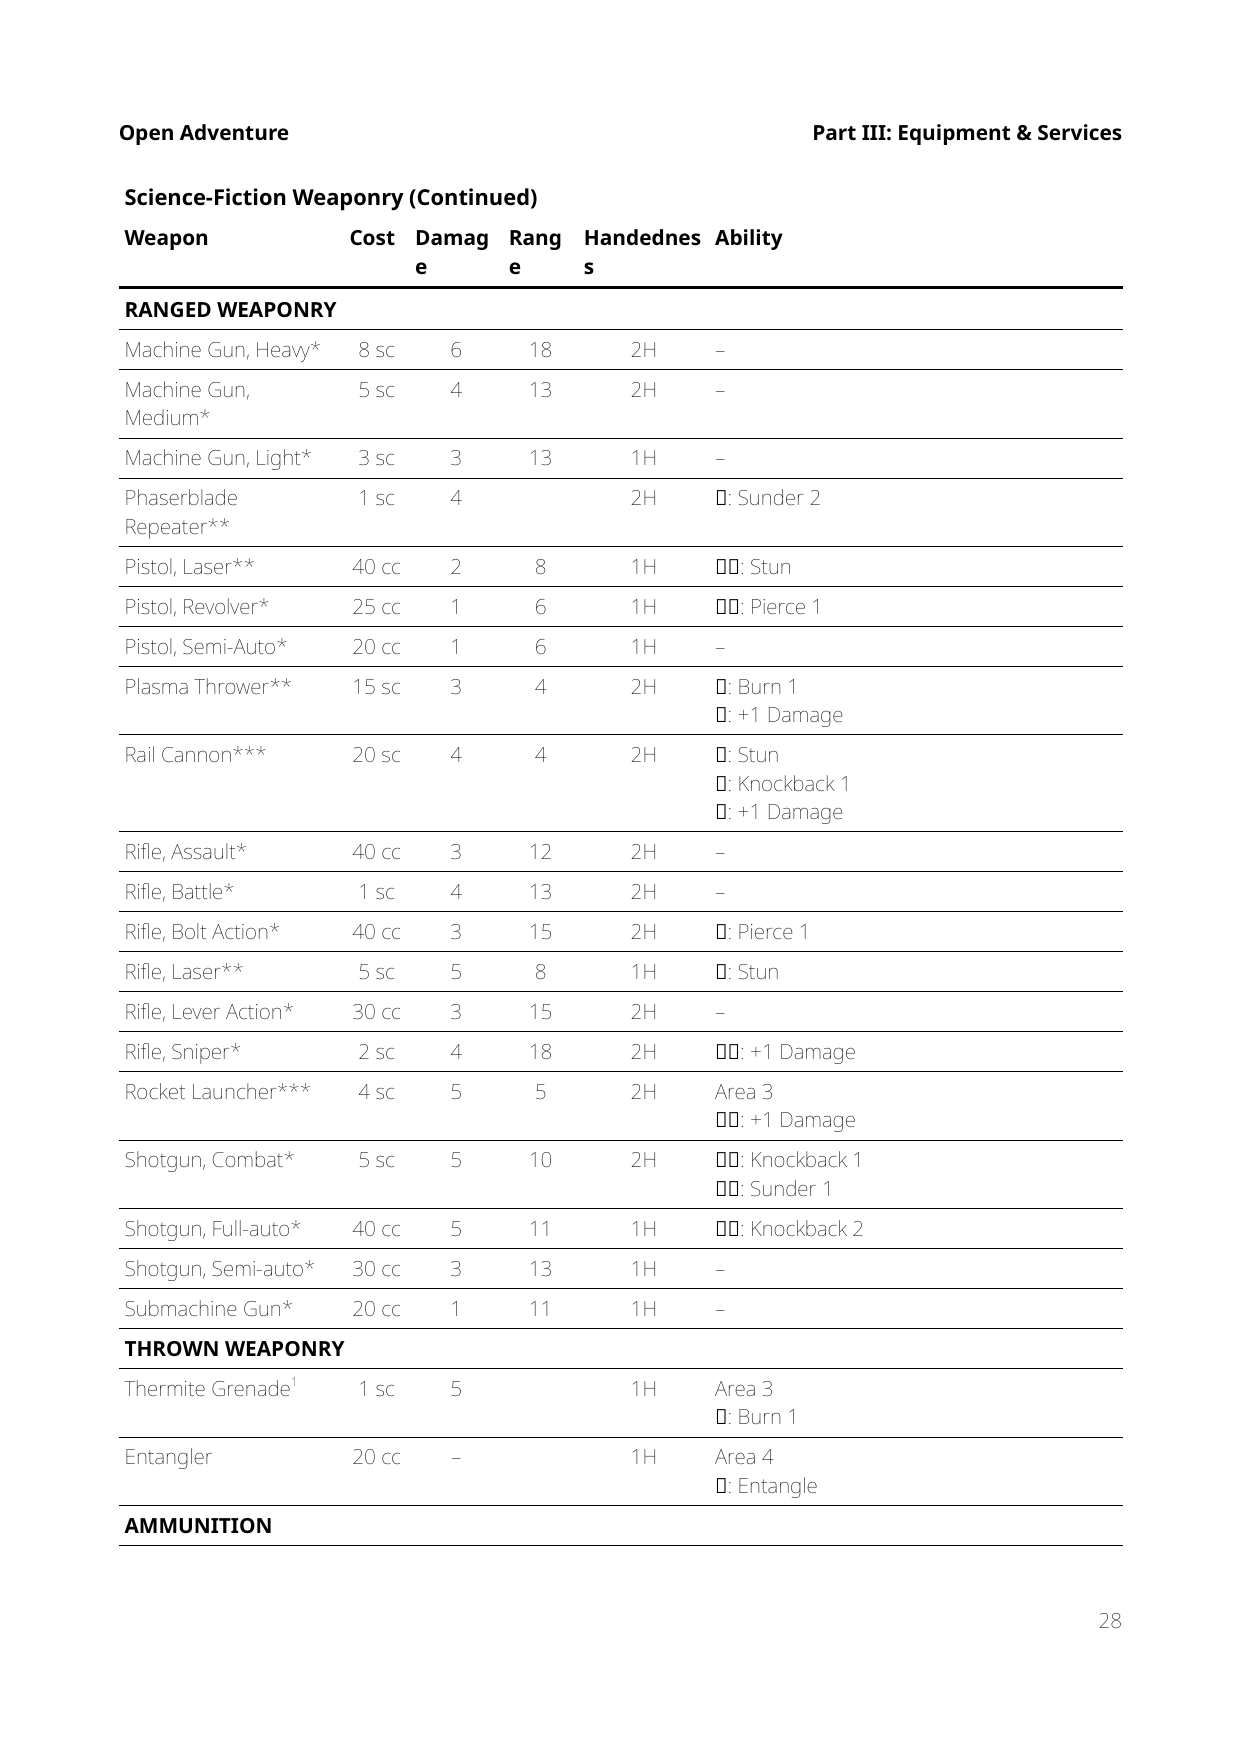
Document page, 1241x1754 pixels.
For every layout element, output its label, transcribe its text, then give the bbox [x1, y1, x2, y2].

table_cell AMMUNITION [119, 1506, 1123, 1545]
table_cell 2H [578, 1032, 709, 1071]
table_cell 4 [503, 667, 578, 734]
table_cell 5 [409, 1209, 503, 1248]
table_cell THROWN WEAPONRY [119, 1329, 1123, 1368]
table_cell 8 sc [344, 330, 409, 369]
table_cell 13 [503, 370, 578, 437]
table_cell Rocket Launcher*** [119, 1072, 343, 1140]
table_cell Area 4 : Entangle [709, 1438, 1123, 1505]
table_cell 40 cc [344, 547, 409, 586]
table_cell 5 sc [344, 1141, 409, 1208]
table_cell Handedness [578, 218, 709, 286]
table_cell RANGED WEAPONRY [119, 289, 1123, 329]
table_cell Area 3 : +1 Damage [709, 1072, 1123, 1140]
table_cell 5 [409, 952, 503, 991]
table_cell 2H [578, 667, 709, 734]
table_cell 2H [578, 370, 709, 437]
table_cell 2H [578, 912, 709, 951]
table_cell – [709, 370, 1123, 437]
table_cell 4 [409, 370, 503, 437]
table_cell Rifle, Assault* [119, 832, 343, 871]
table_cell – [709, 1289, 1123, 1328]
table_cell 1H [578, 627, 709, 666]
table_cell 5 [503, 1072, 578, 1140]
table_cell Rail Cannon*** [119, 735, 343, 831]
table_cell Pistol, Revolver* [119, 587, 343, 626]
table_cell Submachine Gun* [119, 1289, 343, 1328]
table_cell 1 [409, 627, 503, 666]
table_cell Rifle, Bolt Action* [119, 912, 343, 951]
table_cell Pistol, Laser** [119, 547, 343, 586]
table_cell [503, 1369, 578, 1437]
table_cell 18 [503, 330, 578, 369]
table_cell 2 sc [344, 1032, 409, 1071]
table_cell 3 [409, 912, 503, 951]
table_cell 4 [503, 735, 578, 831]
table_cell Machine Gun, Medium* [119, 370, 343, 437]
table_cell Cost [344, 218, 409, 286]
table_cell 11 [503, 1209, 578, 1248]
table_cell 15 sc [344, 667, 409, 734]
table_cell Shotgun, Full-auto* [119, 1209, 343, 1248]
table_cell – [409, 1438, 503, 1505]
table_cell 1H [578, 547, 709, 586]
table_cell 1H [578, 439, 709, 477]
table_cell : Stun : Knockback 1 : +1 Damage [709, 735, 1123, 831]
table_cell 1 [409, 1289, 503, 1328]
table_cell 20 cc [344, 1289, 409, 1328]
table_cell Plasma Thrower** [119, 667, 343, 734]
table_cell : Stun [709, 952, 1123, 991]
table_cell 2H [578, 832, 709, 871]
table_cell Machine Gun, Light* [119, 439, 343, 477]
table_cell 13 [503, 439, 578, 477]
table_cell 1H [578, 587, 709, 626]
table_cell 5 [409, 1072, 503, 1140]
table_header Science-Fiction Weaponry (Continued) [119, 176, 1123, 218]
table_cell Area 3 : Burn 1 [709, 1369, 1123, 1437]
table_cell 1 sc [344, 479, 409, 546]
table_cell Thermite Grenade1 [119, 1369, 343, 1437]
table_cell : Sunder 2 [709, 479, 1123, 546]
table_cell 3 [409, 1249, 503, 1288]
table_cell 2H [578, 330, 709, 369]
table_cell 1 [409, 587, 503, 626]
table_cell : Pierce 1 [709, 587, 1123, 626]
table_cell Weapon [119, 218, 343, 286]
table_cell : Burn 1 : +1 Damage [709, 667, 1123, 734]
table_cell : Stun [709, 547, 1123, 586]
table_cell 5 [409, 1141, 503, 1208]
table_cell : Knockback 2 [709, 1209, 1123, 1248]
table_cell 25 cc [344, 587, 409, 626]
table_cell 20 sc [344, 735, 409, 831]
table_cell Rifle, Sniper* [119, 1032, 343, 1071]
table_cell : +1 Damage [709, 1032, 1123, 1071]
table_cell 12 [503, 832, 578, 871]
table_cell 1H [578, 1249, 709, 1288]
table_cell 13 [503, 1249, 578, 1288]
table_cell Range [503, 218, 578, 286]
table_cell Entangler [119, 1438, 343, 1505]
table_cell 2H [578, 992, 709, 1031]
table_cell 4 [409, 1032, 503, 1071]
table_cell 1H [578, 1438, 709, 1505]
table_cell – [709, 330, 1123, 369]
table_cell 11 [503, 1289, 578, 1328]
table_cell 1H [578, 952, 709, 991]
table_cell 1H [578, 1209, 709, 1248]
table_cell Shotgun, Combat* [119, 1141, 343, 1208]
table_cell : Knockback 1 : Sunder 1 [709, 1141, 1123, 1208]
table_cell – [709, 627, 1123, 666]
table_cell 18 [503, 1032, 578, 1071]
table_cell – [709, 1249, 1123, 1288]
table_cell – [709, 832, 1123, 871]
table_cell Ability [709, 218, 1123, 286]
table_cell 2H [578, 1141, 709, 1208]
table_cell 4 [409, 735, 503, 831]
table_cell [503, 479, 578, 546]
table_cell 5 sc [344, 952, 409, 991]
table_cell 5 [409, 1369, 503, 1437]
table_cell Shotgun, Semi-auto* [119, 1249, 343, 1288]
table_cell 3 [409, 439, 503, 477]
table_cell Rifle, Battle* [119, 872, 343, 911]
table_cell – [709, 992, 1123, 1031]
table_cell 3 [409, 992, 503, 1031]
table_cell 40 cc [344, 912, 409, 951]
table_cell 10 [503, 1141, 578, 1208]
table_cell 5 sc [344, 370, 409, 437]
table_cell : Pierce 1 [709, 912, 1123, 951]
table_cell 40 cc [344, 832, 409, 871]
table_cell 3 sc [344, 439, 409, 477]
table_cell 40 cc [344, 1209, 409, 1248]
table_cell 1 sc [344, 1369, 409, 1437]
table_cell 30 cc [344, 1249, 409, 1288]
table_cell 2H [578, 1072, 709, 1140]
table_cell 2H [578, 479, 709, 546]
table_cell – [709, 872, 1123, 911]
table_cell 8 [503, 952, 578, 991]
table_cell 20 cc [344, 1438, 409, 1505]
table_cell 8 [503, 547, 578, 586]
table_cell – [709, 439, 1123, 477]
table_cell 4 [409, 872, 503, 911]
table_cell Pistol, Semi-Auto* [119, 627, 343, 666]
table_cell 3 [409, 667, 503, 734]
table_cell Phaserblade Repeater** [119, 479, 343, 546]
table_cell 13 [503, 872, 578, 911]
table_cell 15 [503, 912, 578, 951]
table_cell 4 sc [344, 1072, 409, 1140]
table_cell Machine Gun, Heavy* [119, 330, 343, 369]
table_cell 1H [578, 1369, 709, 1437]
table_cell Rifle, Laser** [119, 952, 343, 991]
table_cell 1 sc [344, 872, 409, 911]
table_cell 4 [409, 479, 503, 546]
table_cell 30 cc [344, 992, 409, 1031]
table_cell 15 [503, 992, 578, 1031]
table_cell 1H [578, 1289, 709, 1328]
table_cell 2H [578, 872, 709, 911]
table_cell 2 [409, 547, 503, 586]
table_cell Rifle, Lever Action* [119, 992, 343, 1031]
table_cell Damage [409, 218, 503, 286]
table_cell 6 [503, 587, 578, 626]
table_cell 3 [409, 832, 503, 871]
table_cell [503, 1438, 578, 1505]
table_cell 6 [409, 330, 503, 369]
table_cell 2H [578, 735, 709, 831]
table_cell 20 cc [344, 627, 409, 666]
table_cell 6 [503, 627, 578, 666]
